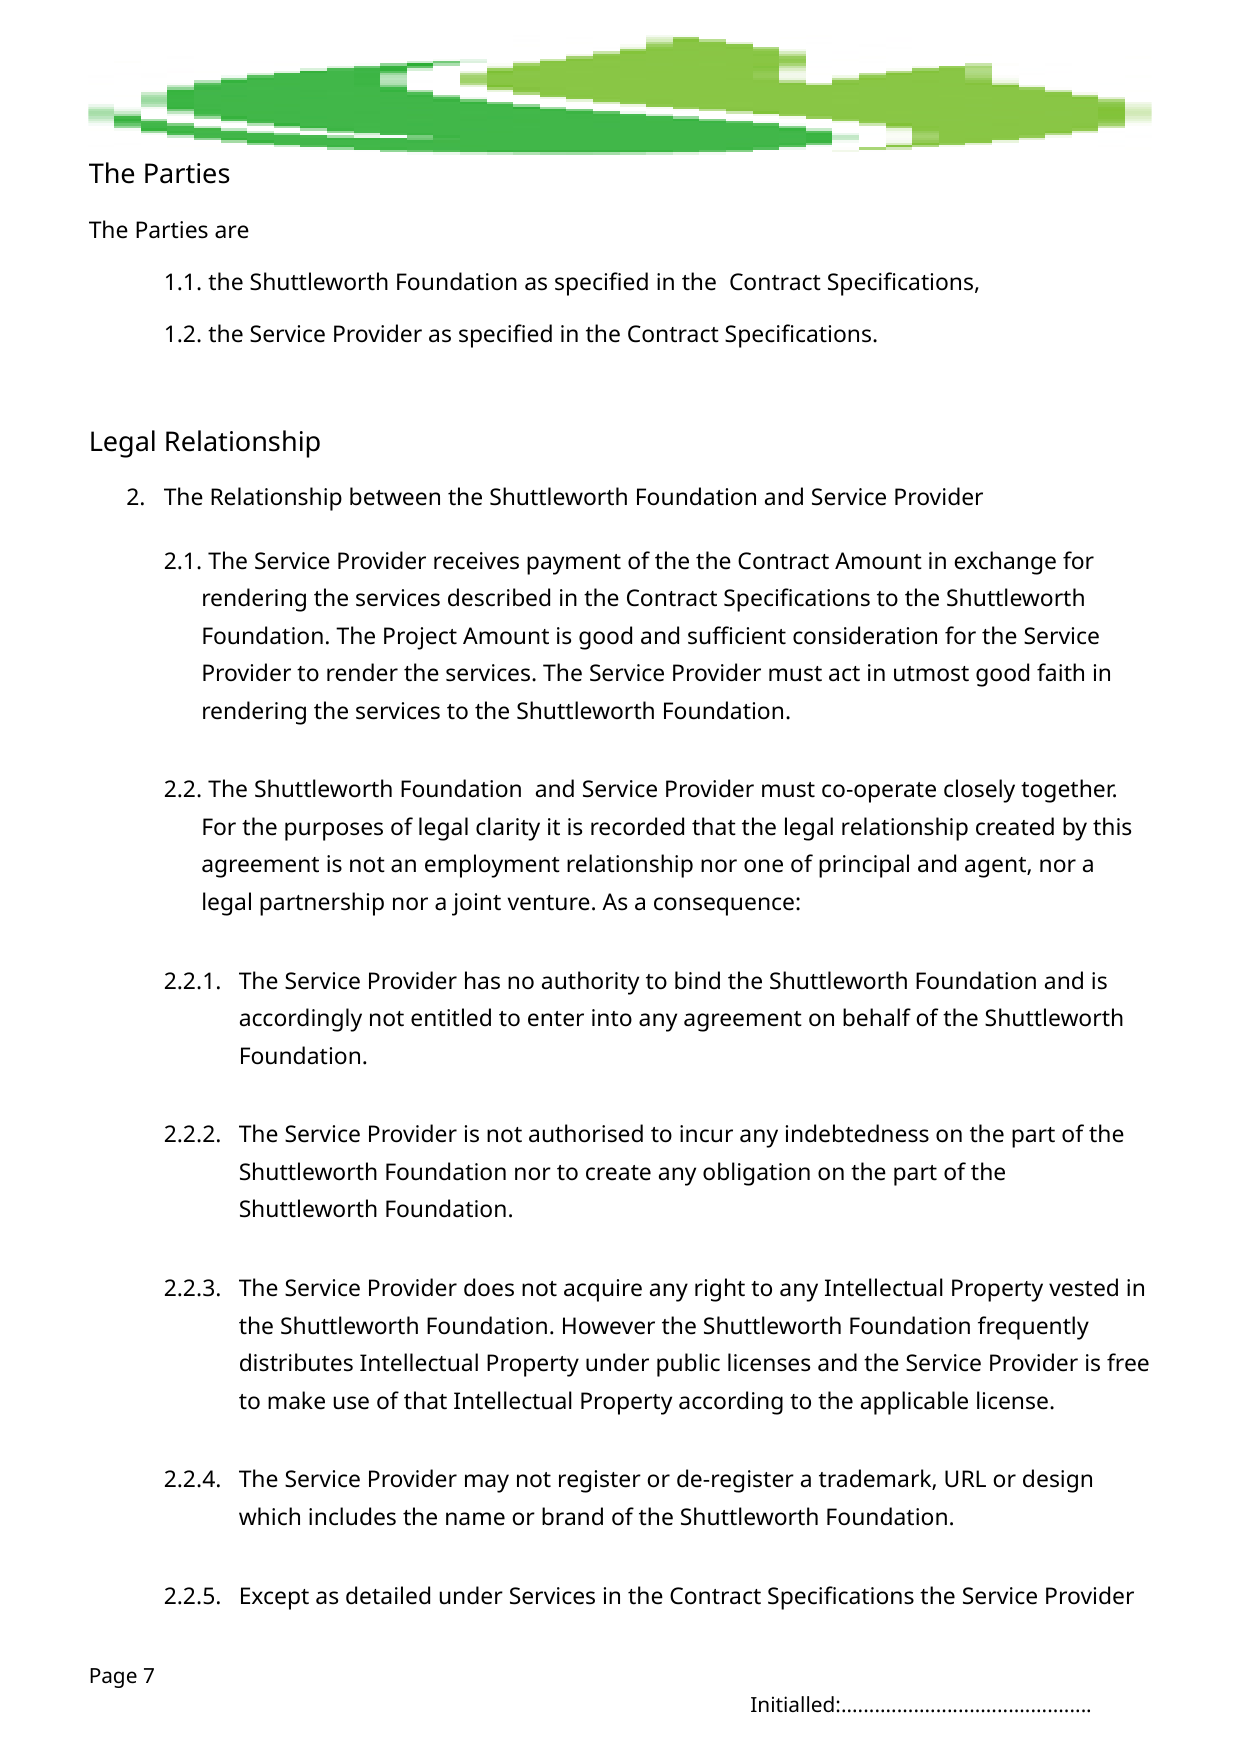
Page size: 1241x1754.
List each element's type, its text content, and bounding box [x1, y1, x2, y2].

subtitle The Service Provider may not register or de-register a trademark, URL or design which includes the name or brand of the Shuttleworth Foundation. [163, 1463, 1152, 1532]
subtitle Except as detailed under Services in the Contract Specifications the Service Provider [163, 1580, 1152, 1611]
subtitle Legal Relationship [88, 422, 1152, 459]
subtitle The Service Provider receives payment of the the Contract Amount in exchange for rendering the services described in the Contract Specifications to the Shuttleworth Foundation. The Project Amount is good and sufficient consideration for the Service Provider to render the services. The Service Provider must act in utmost good faith in rendering the services to the Shuttleworth Foundation. [163, 545, 1152, 726]
subtitle The Service Provider has no authority to bind the Shuttleworth Foundation and is accordingly not entitled to enter into any agreement on behalf of the Shuttleworth Foundation. [163, 965, 1152, 1071]
subtitle the Shuttleworth Foundation as specified in the Contract Specifications, [163, 266, 1152, 297]
subtitle The Relationship between the Shuttleworth Foundation and Service Provider [126, 481, 1152, 512]
subtitle The Shuttleworth Foundation and Service Provider must co-operate closely together. For the purposes of legal clarity it is recorded that the legal relationship created by this agreement is not an employment relationship nor one of principal and agent, nor a legal partnership nor a joint venture. As a consequence: [163, 773, 1152, 917]
subtitle The Parties are [88, 214, 1152, 245]
subtitle The Service Provider is not authorised to incur any indebtedness on the part of the Shuttleworth Foundation nor to create any obligation on the part of the Shuttleworth Foundation. [163, 1118, 1152, 1225]
subtitle The Service Provider does not acquire any right to any Intellectual Property vested in the Shuttleworth Foundation. However the Shuttleworth Foundation frequently distributes Intellectual Property under public licenses and the Service Provider is free to make use of that Intellectual Property according to the applicable license. [163, 1272, 1152, 1416]
picture [88, 35, 1152, 155]
subtitle The Parties [88, 155, 1152, 192]
subtitle the Service Provider as specified in the Contract Specifications. [163, 318, 1152, 349]
